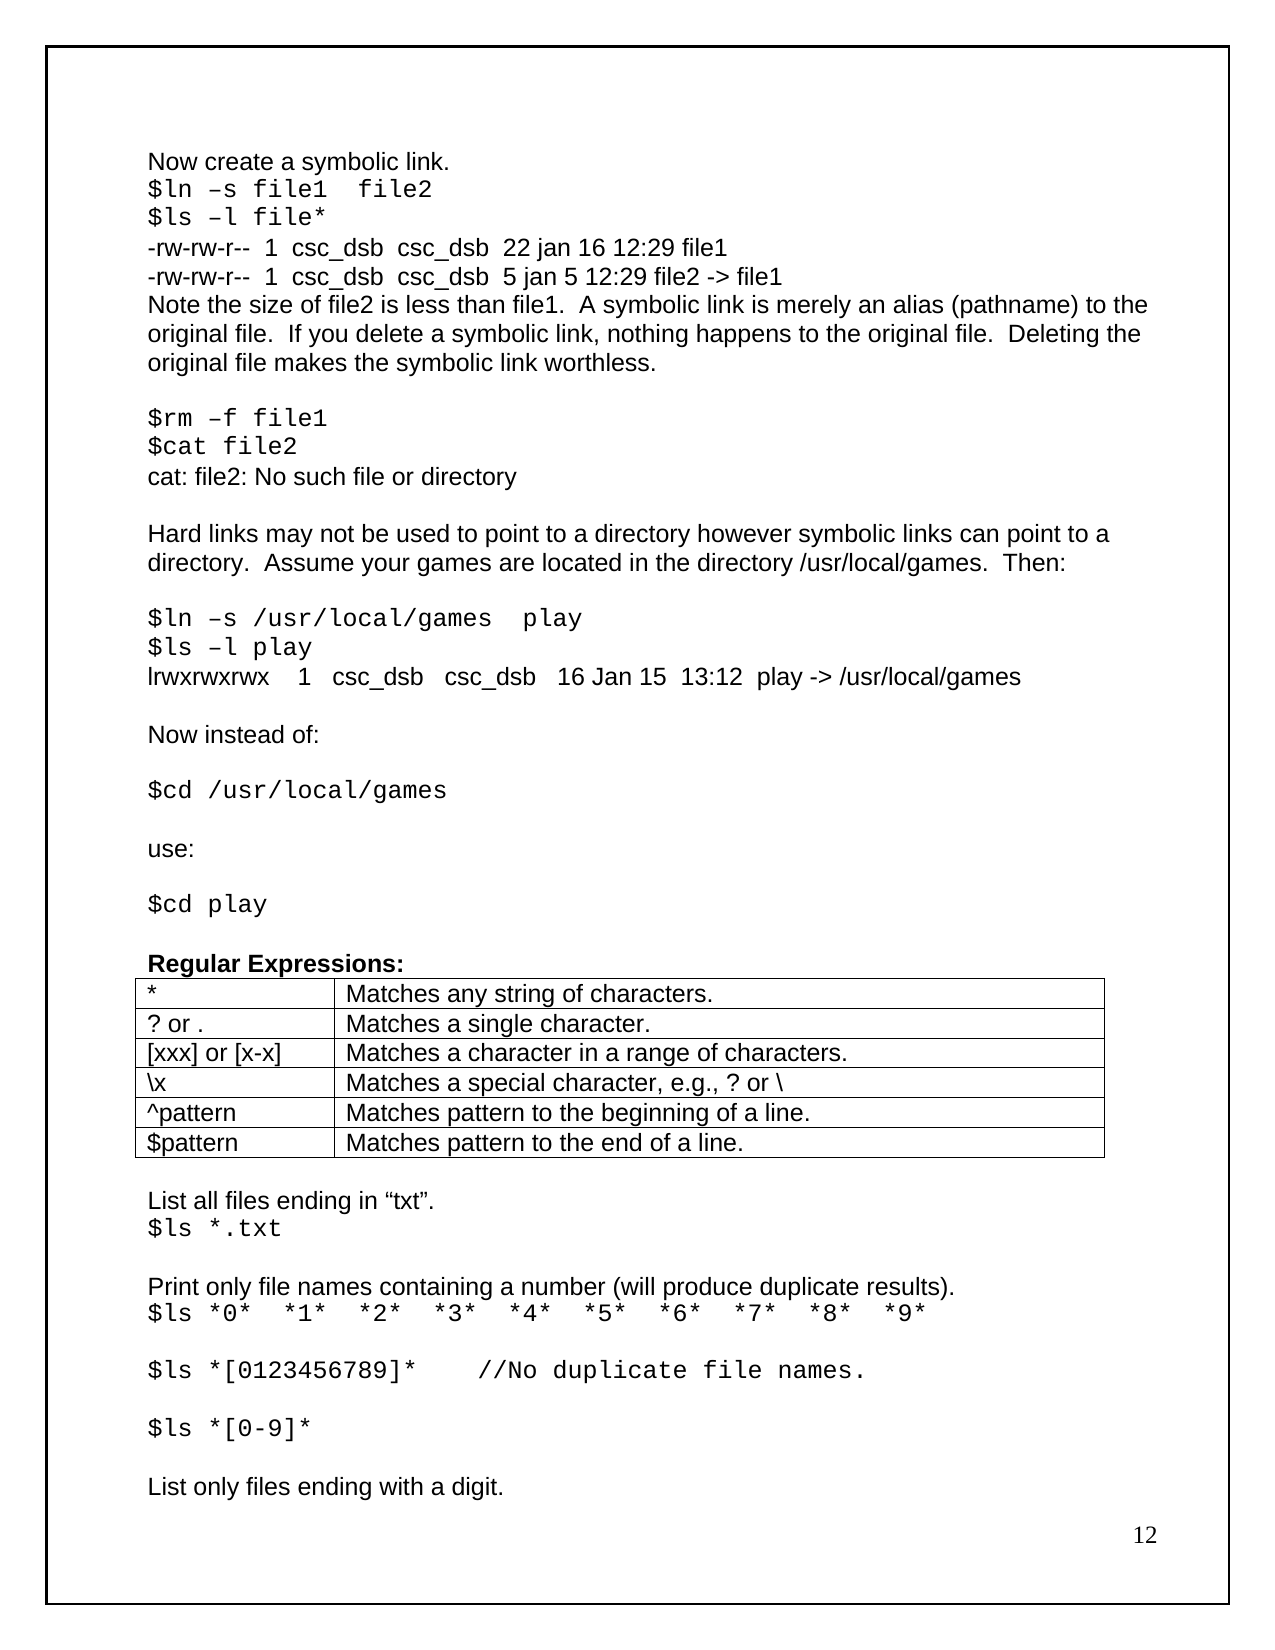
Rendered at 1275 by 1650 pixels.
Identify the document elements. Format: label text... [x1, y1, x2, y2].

text $cd /usr/local/games [147, 777, 1158, 806]
text List all files ending in “txt”. [147, 1186, 1158, 1215]
table_cell $pattern [136, 1128, 334, 1157]
table_cell Matches a character in a range of characters. [335, 1039, 1104, 1067]
text $ls *[0-9]* [147, 1415, 1158, 1443]
text Hard links may not be used to point to a directory however symbolic links can point to a directory. Assume your games are located in the directory /usr/local/games. Then: [147, 519, 1158, 577]
text Note the size of file2 is less than file1. A symbolic link is merely an alias (pathname) to the original file. If you delete a symbolic link, nothing happens to the original file. Deleting the original file makes the symbolic link worthless. [147, 290, 1158, 377]
text Print only file names containing a number (will produce duplicate results). [147, 1272, 1158, 1301]
text use: [147, 834, 1158, 863]
text List only files ending with a digit. [147, 1472, 1158, 1501]
table_cell \x [136, 1068, 334, 1097]
text $ln –s file1 file2 [147, 176, 1158, 204]
table_header Matches any string of characters. [335, 979, 1104, 1008]
text $cd play [147, 892, 1158, 920]
text Regular Expressions: [147, 949, 1158, 978]
text cat: file2: No such file or directory [147, 462, 1158, 491]
text Now instead of: [147, 720, 1158, 749]
text $ls *0* *1* *2* *3* *4* *5* *6* *7* *8* *9* [147, 1301, 1158, 1329]
text Now create a symbolic link. [147, 147, 1158, 176]
text $cat file2 [147, 434, 1158, 462]
text $ls *.txt [147, 1215, 1158, 1243]
text -rw-rw-r-- 1 csc_dsb csc_dsb 5 jan 5 12:29 file2 -> file1 [147, 262, 1158, 290]
text $ln –s /usr/local/games play [147, 606, 1158, 634]
text -rw-rw-r-- 1 csc_dsb csc_dsb 22 jan 16 12:29 file1 [147, 233, 1158, 262]
table_cell Matches pattern to the end of a line. [335, 1128, 1104, 1157]
table_header * [136, 979, 334, 1008]
text $ls –l file* [147, 204, 1158, 233]
text $ls –l play [147, 634, 1158, 662]
table_cell Matches a special character, e.g., ? or \ [335, 1068, 1104, 1097]
table_cell Matches pattern to the beginning of a line. [335, 1098, 1104, 1127]
table_cell [xxx] or [x-x] [136, 1039, 334, 1067]
table_cell Matches a single character. [335, 1009, 1104, 1037]
text $rm –f file1 [147, 405, 1158, 434]
table_cell ^pattern [136, 1098, 334, 1127]
text lrwxrwxrwx 1 csc_dsb csc_dsb 16 Jan 15 13:12 play -> /usr/local/games [147, 662, 1158, 691]
text $ls *[0123456789]* //No duplicate file names. [147, 1358, 1158, 1386]
table_cell ? or . [136, 1009, 334, 1037]
